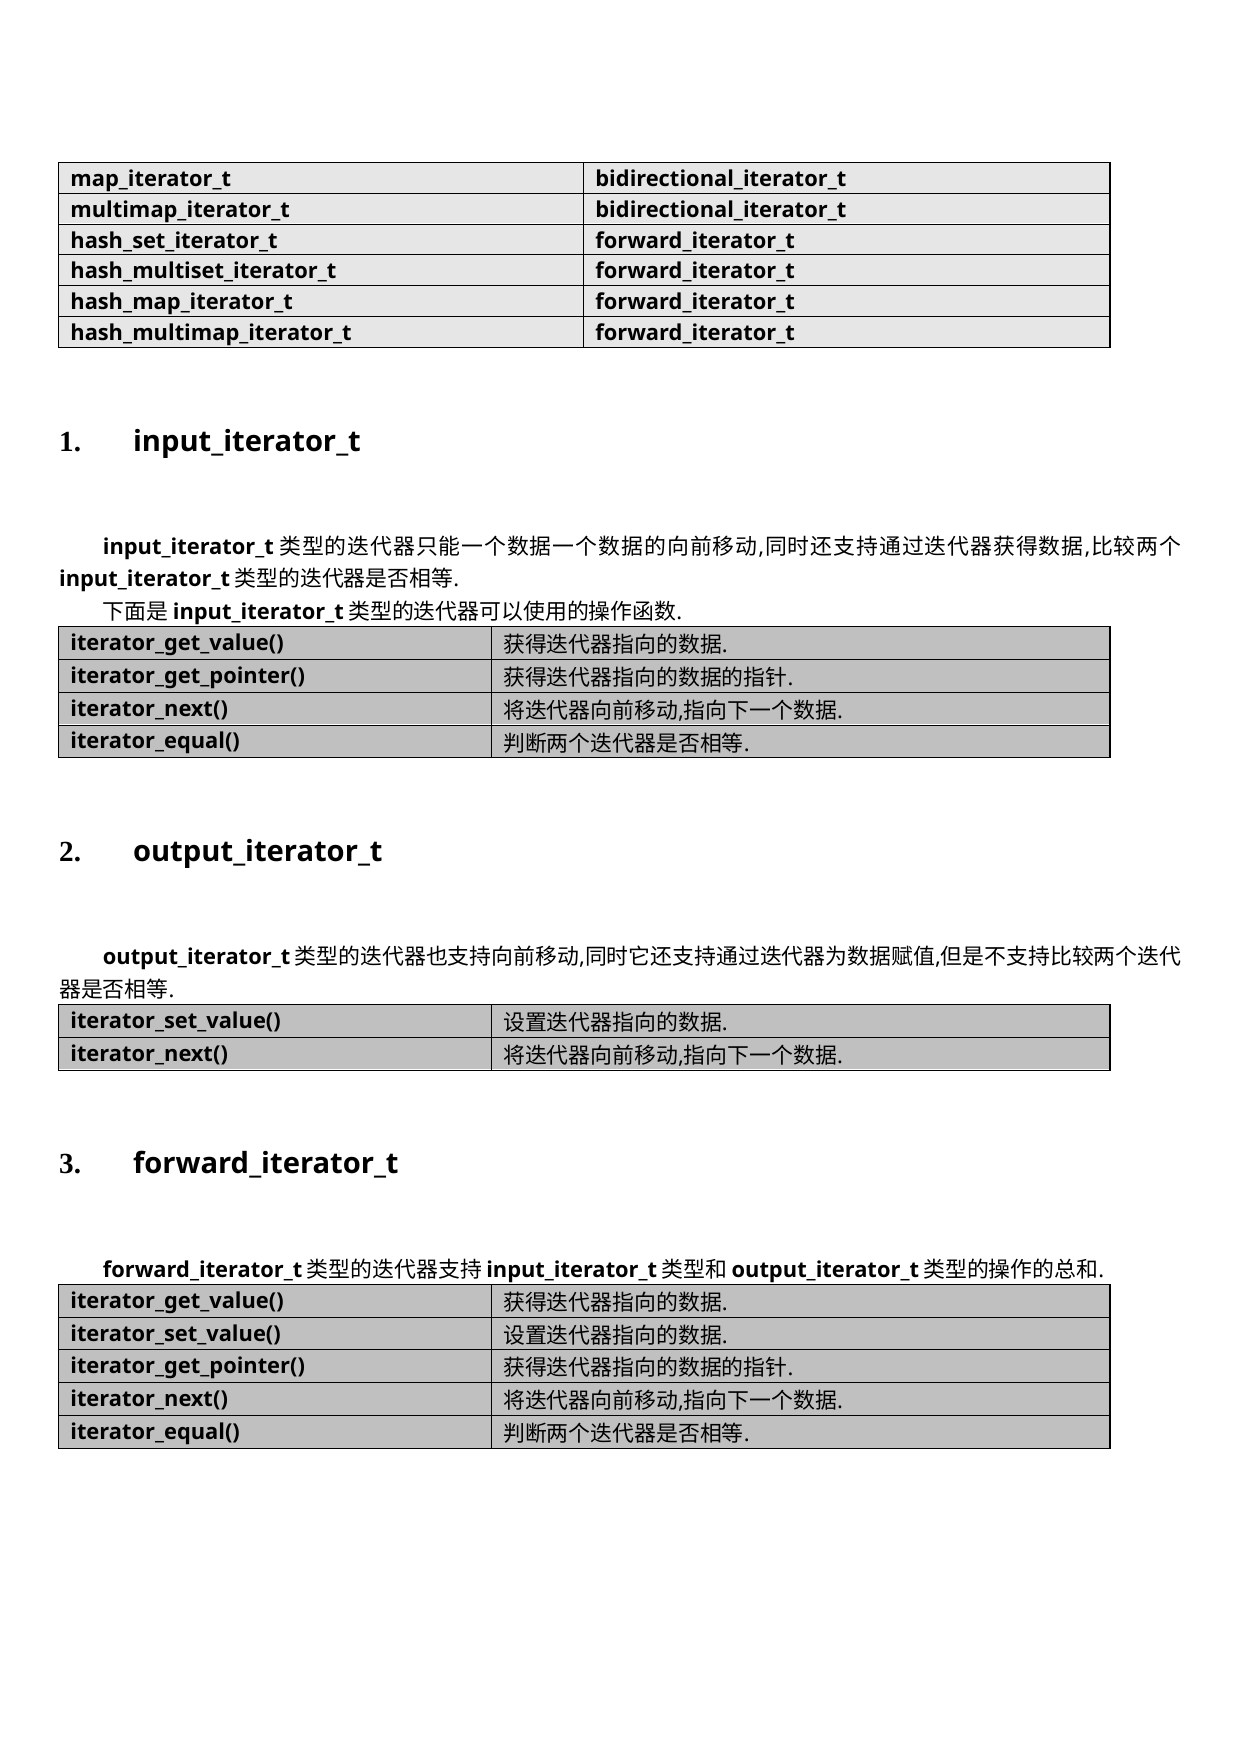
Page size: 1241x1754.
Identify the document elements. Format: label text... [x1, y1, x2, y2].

subtitle output_iterator_t [59, 818, 1181, 883]
table_cell map_iterator_t [59, 163, 583, 193]
table_cell hash_map_iterator_t [59, 286, 583, 316]
table_cell bidirectional_iterator_t [584, 194, 1109, 223]
table_header iterator_set_value() [59, 1005, 491, 1037]
table_cell 获得迭代器指向的数据的指针. [492, 660, 1109, 692]
table_cell bidirectional_iterator_t [584, 163, 1109, 193]
table_cell iterator_next() [59, 1038, 491, 1069]
table_header 获得迭代器指向的数据. [492, 1285, 1109, 1317]
table_cell iterator_equal() [59, 726, 491, 757]
table_header 设置迭代器指向的数据. [492, 1005, 1109, 1037]
table_cell forward_iterator_t [584, 317, 1109, 347]
table_cell hash_set_iterator_t [59, 225, 583, 254]
table_header iterator_get_value() [59, 627, 491, 659]
table_cell multimap_iterator_t [59, 194, 583, 223]
table_header iterator_get_value() [59, 1285, 491, 1317]
table_cell 判断两个迭代器是否相等. [492, 726, 1109, 757]
text forward_iterator_t类型的迭代器支持input_iterator_t类型和output_iterator_t类型的操作的总和. [59, 1251, 1181, 1284]
table_cell 将迭代器向前移动,指向下一个数据. [492, 693, 1109, 724]
table_cell hash_multiset_iterator_t [59, 255, 583, 285]
table_cell iterator_get_pointer() [59, 660, 491, 692]
text input_iterator_t类型的迭代器只能一个数据一个数据的向前移动,同时还支持通过迭代器获得数据,比较两个input_iterator_t类型的迭代器是否相等. [59, 528, 1181, 593]
table_cell iterator_equal() [59, 1416, 491, 1448]
text 下面是input_iterator_t类型的迭代器可以使用的操作函数. [59, 593, 1181, 626]
table_cell iterator_set_value() [59, 1318, 491, 1349]
table_cell forward_iterator_t [584, 225, 1109, 254]
table_cell forward_iterator_t [584, 286, 1109, 316]
table_cell iterator_next() [59, 1383, 491, 1415]
table_cell forward_iterator_t [584, 255, 1109, 285]
table_cell 获得迭代器指向的数据的指针. [492, 1350, 1109, 1382]
table_header 获得迭代器指向的数据. [492, 627, 1109, 659]
subtitle input_iterator_t [59, 407, 1181, 472]
text output_iterator_t类型的迭代器也支持向前移动,同时它还支持通过迭代器为数据赋值,但是不支持比较两个迭代器是否相等. [59, 939, 1181, 1004]
table_cell 将迭代器向前移动,指向下一个数据. [492, 1038, 1109, 1069]
table_cell 设置迭代器指向的数据. [492, 1318, 1109, 1349]
table_cell 将迭代器向前移动,指向下一个数据. [492, 1383, 1109, 1415]
table_cell 判断两个迭代器是否相等. [492, 1416, 1109, 1448]
table_cell iterator_get_pointer() [59, 1350, 491, 1382]
table_cell iterator_next() [59, 693, 491, 724]
subtitle forward_iterator_t [59, 1130, 1181, 1195]
table_cell hash_multimap_iterator_t [59, 317, 583, 347]
